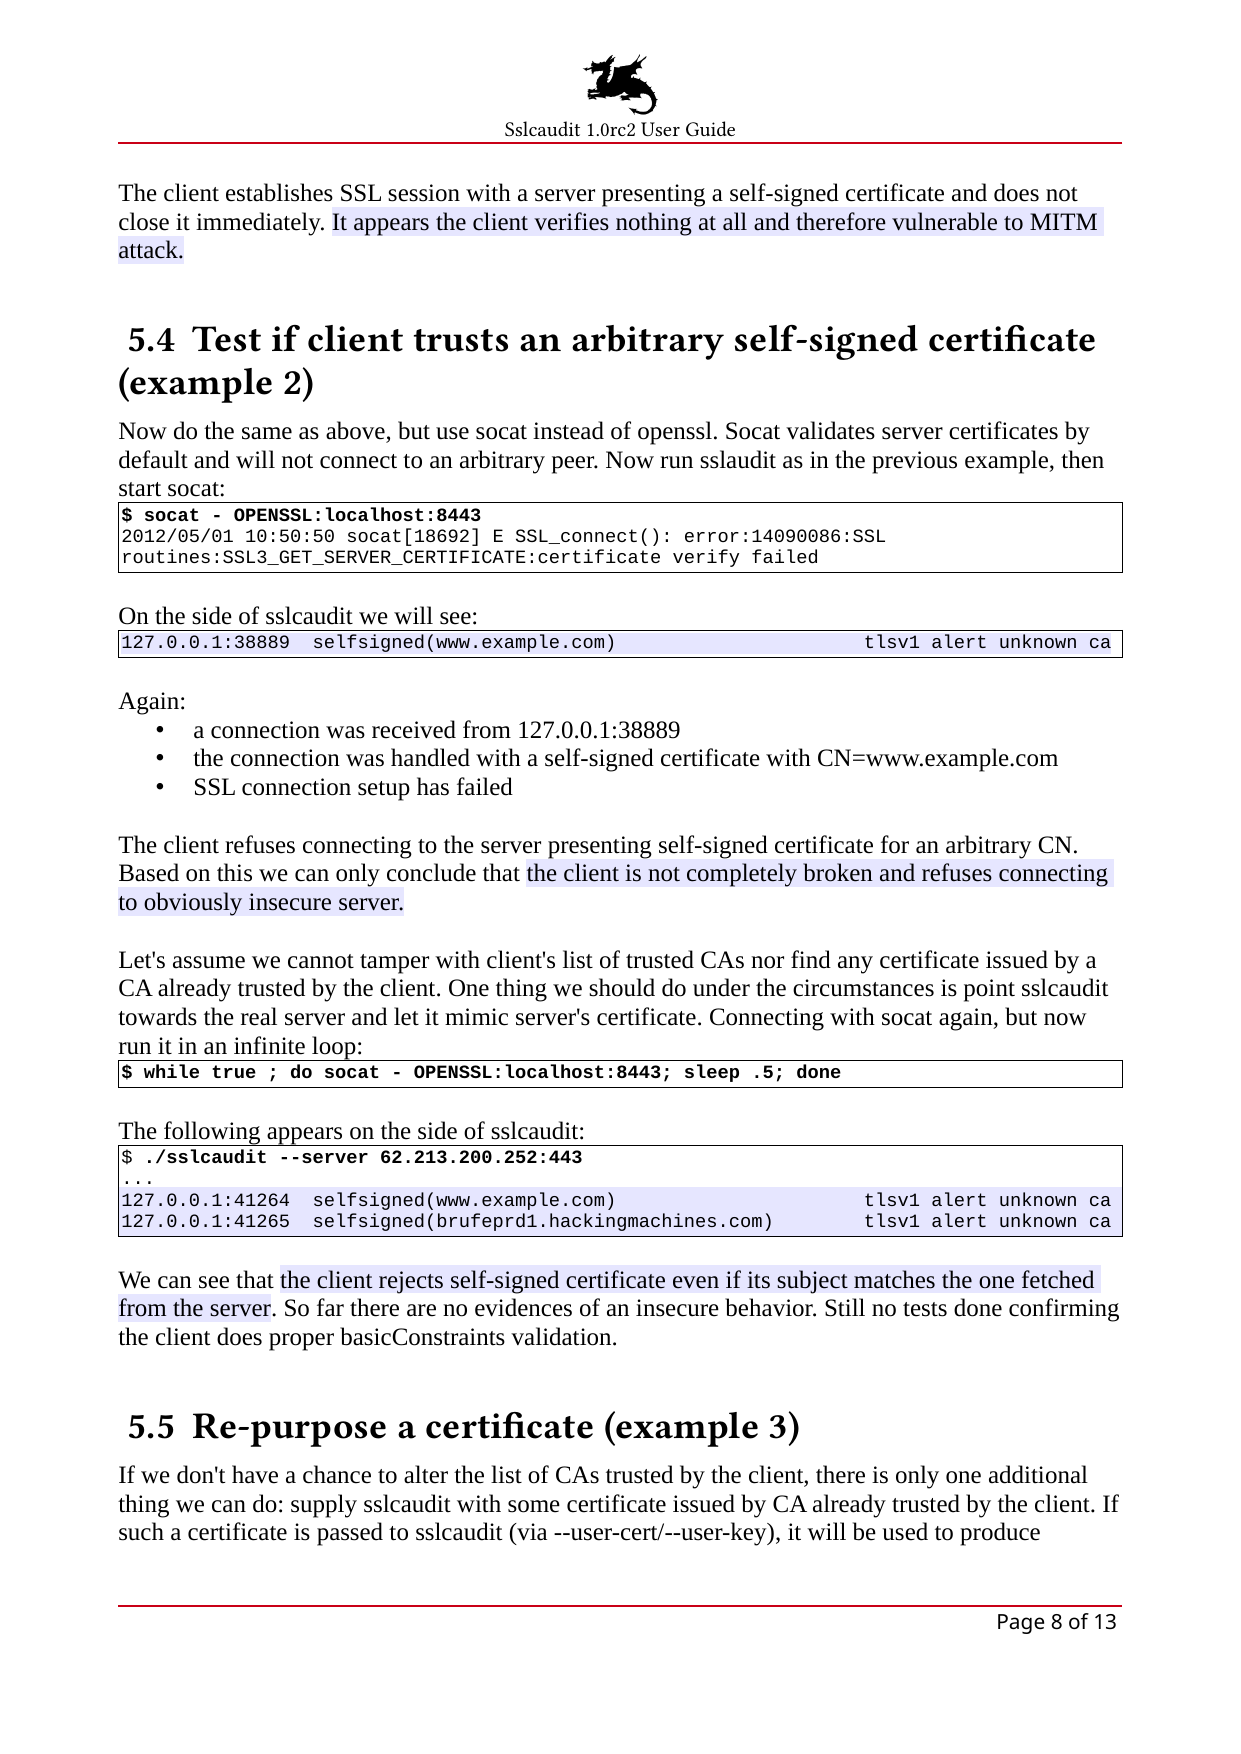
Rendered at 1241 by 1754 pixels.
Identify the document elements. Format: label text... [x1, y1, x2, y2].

text $ while true ; do socat - OPENSSL:localhost:8443; sleep .5; done [119, 1061, 1122, 1087]
text We can see that the client rejects self-signed certificate even if its subject matches the one fetched from the server. So far there are no evidences of an insecure behavior. Still no tests done confirming the client does proper basicConstraints validation. [118, 1265, 1122, 1351]
text The client refuses connecting to the server presenting self-signed certificate for an arbitrary CN. Based on this we can only conclude that the client is not completely broken and refuses connecting to obviously insecure server. [118, 830, 1122, 916]
text ... [119, 1166, 1122, 1187]
text Now do the same as above, but use socat instead of openssl. Socat validates server certificates by default and will not connect to an arbitrary peer. Now run sslaudit as in the previous example, then start socat: [118, 416, 1122, 502]
list a connection was received from 127.0.0.1:38889 [156, 715, 1122, 743]
text The following appears on the side of sslcaudit: [118, 1116, 1122, 1145]
picture [582, 54, 658, 115]
text If we don't have a chance to alter the list of CAs trusted by the client, there is only one additional thing we can do: supply sslcaudit with some certificate issued by CA already trusted by the client. If such a certificate is passed to sslcaudit (via --user-cert/--user-key), it will be used to produce [118, 1460, 1122, 1546]
text On the side of sslcaudit we will see: [118, 601, 1122, 630]
text 127.0.0.1:41265 selfsigned(brufeprd1.hackingmachines.com) tlsv1 alert unknown ca [119, 1208, 1122, 1236]
text Again: [118, 686, 1122, 715]
text $ ./sslcaudit --server 62.213.200.252:443 [119, 1146, 1122, 1166]
text 127.0.0.1:41264 selfsigned(www.example.com) tlsv1 alert unknown ca [119, 1187, 1122, 1208]
text 2012/05/01 10:50:50 socat[18692] E SSL_connect(): error:14090086:SSL routines:SSL3_GET_SERVER_CERTIFICATE:certificate verify failed [119, 523, 1122, 572]
subtitle Re-purpose a certificate (example 3) [118, 1405, 1122, 1447]
text Let's assume we cannot tamper with client's list of trusted CAs nor find any certificate issued by a CA already trusted by the client. One thing we should do under the circumstances is point sslcaudit towards the real server and let it mimic server's certificate. Connecting with socat again, but now run it in an infinite loop: [118, 945, 1122, 1060]
text $ socat - OPENSSL:localhost:8443 [119, 503, 1122, 523]
text The client establishes SSL session with a server presenting a self-signed certificate and does not close it immediately. It appears the client verifies nothing at all and therefore vulnerable to MITM attack. [118, 178, 1122, 264]
list SSL connection setup has failed [156, 772, 1122, 801]
list the connection was handled with a self-signed certificate with CN=www.example.com [156, 743, 1122, 772]
subtitle Test if client trusts an arbitrary self-signed certificate (example 2) [118, 318, 1122, 403]
text 127.0.0.1:38889 selfsigned(www.example.com) tlsv1 alert unknown ca [119, 631, 1122, 657]
